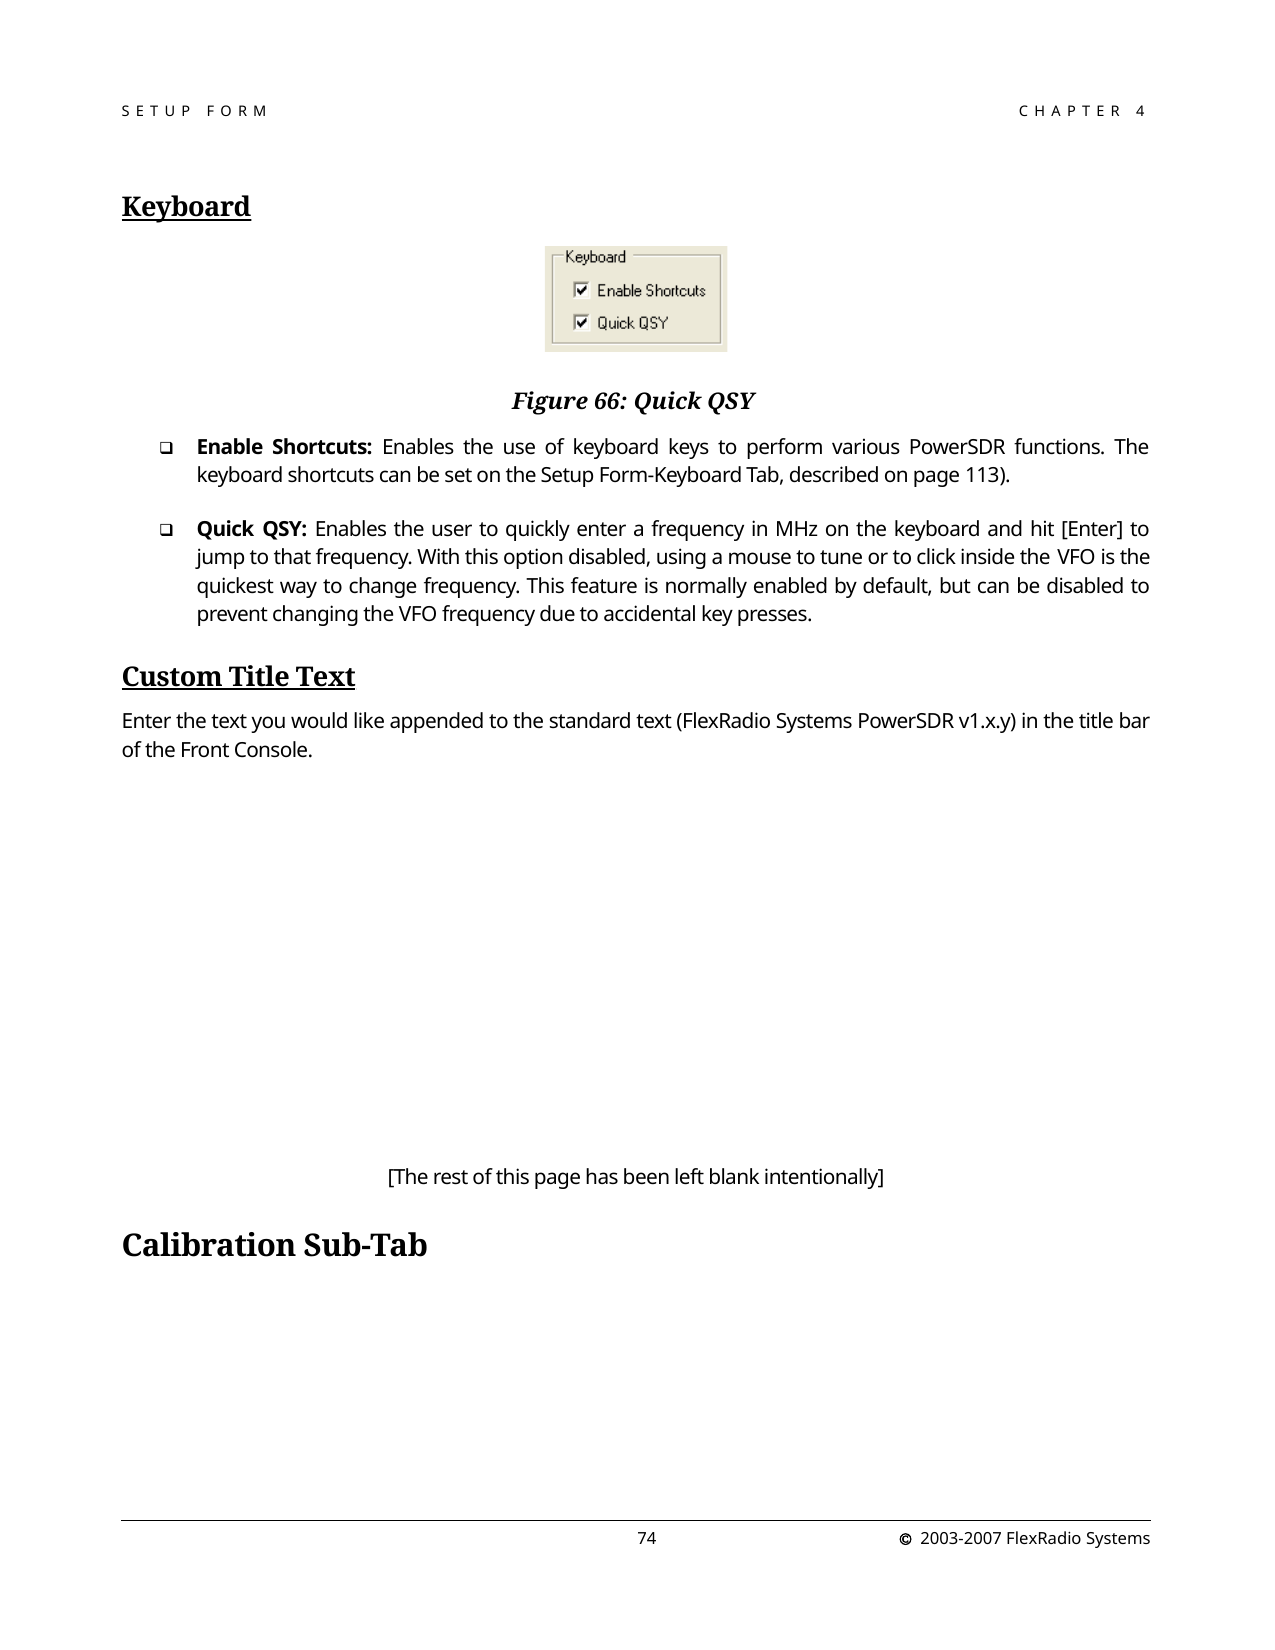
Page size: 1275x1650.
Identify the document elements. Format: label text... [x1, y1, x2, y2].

list Quick QSY: Enables the user to quickly enter a frequency in MHz on the keyboard and hit [Enter] to jump to that frequency. With this option disabled, using a mouse to tune or to click inside the VFO is the quickest way to change frequency. This feature is normally enabled by default, but can be disabled to prevent changing the VFO frequency due to accidental key presses. [159, 514, 1151, 628]
subtitle Custom Title Text [121, 657, 1151, 694]
subtitle Keyboard [121, 187, 1151, 224]
text Figure 66: Quick QSY [121, 385, 1151, 417]
picture [544, 246, 728, 352]
text [The rest of this page has been left blank intentionally] [121, 1162, 1151, 1191]
list Enable Shortcuts: Enables the use of keyboard keys to perform various PowerSDR functions. The keyboard shortcuts can be set on the Setup Form-Keyboard Tab, described on page 106). [159, 432, 1151, 489]
subtitle Calibration Sub-Tab [121, 1223, 1151, 1266]
text Enter the text you would like appended to the standard text (FlexRadio Systems PowerSDR v1.x.y) in the title bar of the Front Console. [121, 706, 1151, 763]
